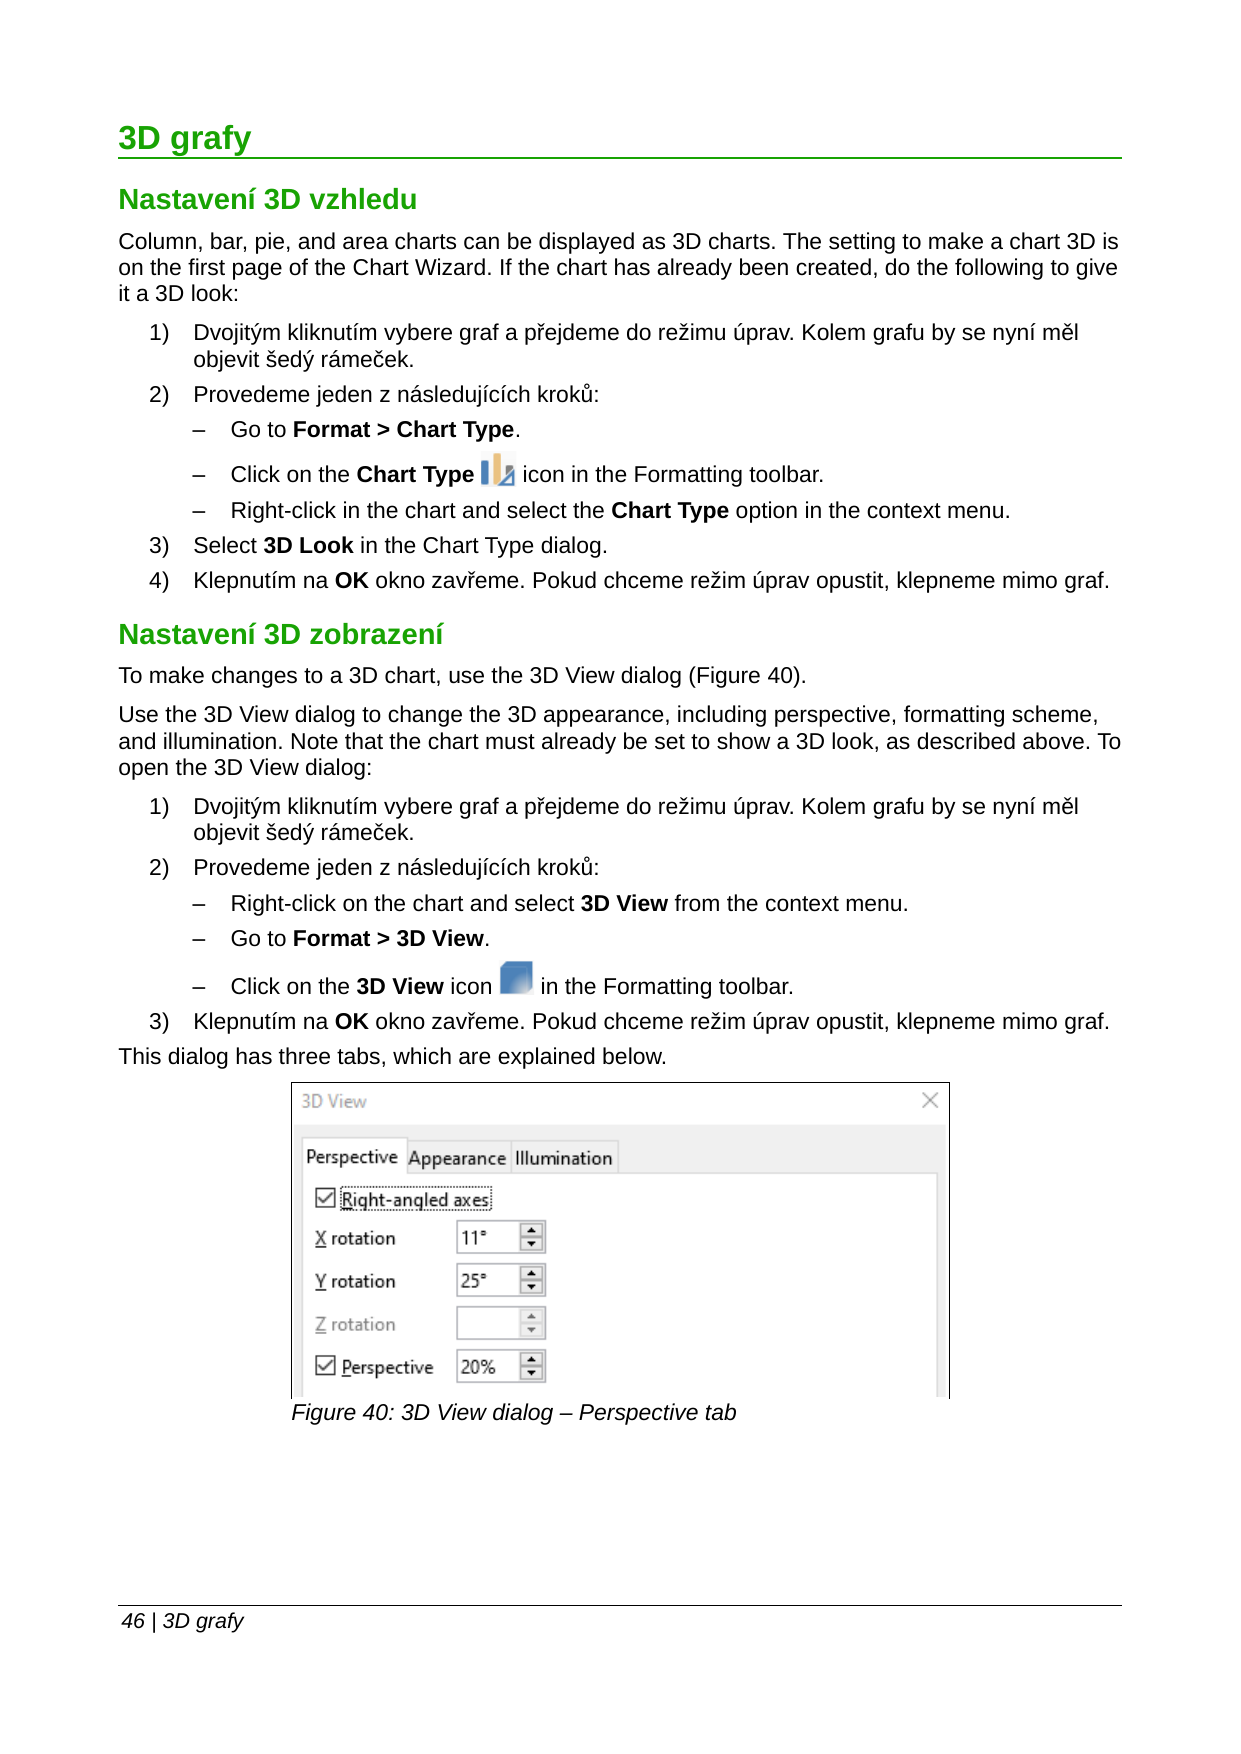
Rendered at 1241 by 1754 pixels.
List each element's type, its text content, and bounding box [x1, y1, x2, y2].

list Go to Format > Chart Type. [192, 416, 1122, 442]
list This dialog has three tabs, which are explained below. [118, 1043, 1122, 1069]
text Use the 3D View dialog to change the 3D appearance, including perspective, formatting scheme, and illumination. Note that the chart must already be set to show a 3D look, as described above. To open the 3D View dialog: [118, 701, 1122, 780]
list Provedeme jeden z následujících kroků: [169, 381, 1122, 407]
list Right-click in the chart and select the Chart Type option in the context menu. [192, 497, 1122, 523]
picture [498, 960, 535, 995]
text Figure 40: 3D View dialog – Perspective tab [291, 1397, 949, 1426]
list Provedeme jeden z následujících kroků: [169, 854, 1122, 881]
subtitle 3D grafy [118, 118, 1122, 157]
text To make changes to a 3D chart, use the 3D View dialog (Figure 40). [118, 662, 1122, 689]
list Right-click on the chart and select 3D View from the context menu. [192, 889, 1122, 916]
picture [294, 1085, 946, 1397]
list Column, bar, pie, and area charts can be displayed as 3D charts. The setting to make a chart 3D is on the first page of the Chart Wizard. If the chart has already been created, do the following to give it a 3D look: [118, 228, 1122, 307]
list Dvojitým kliknutím vybere graf a přejdeme do režimu úprav. Kolem grafu by se nyní měl objevit šedý rámeček. [169, 793, 1122, 846]
subtitle Nastavení 3D zobrazení [118, 617, 1122, 651]
subtitle Nastavení 3D vzhledu [118, 182, 1122, 216]
list Click on the Chart Type icon in the Formatting toolbar. [192, 451, 1122, 488]
list Go to Format > 3D View. [192, 925, 1122, 951]
list Klepnutím na OK okno zavřeme. Pokud chceme režim úprav opustit, klepneme mimo graf. [169, 567, 1122, 593]
list Klepnutím na OK okno zavřeme. Pokud chceme režim úprav opustit, klepneme mimo graf. [169, 1008, 1122, 1034]
list Select 3D Look in the Chart Type dialog. [169, 532, 1122, 558]
list Click on the 3D View icon in the Formatting toolbar. [192, 960, 1122, 999]
picture [480, 451, 517, 487]
list Dvojitým kliknutím vybere graf a přejdeme do režimu úprav. Kolem grafu by se nyní měl objevit šedý rámeček. [169, 319, 1122, 372]
